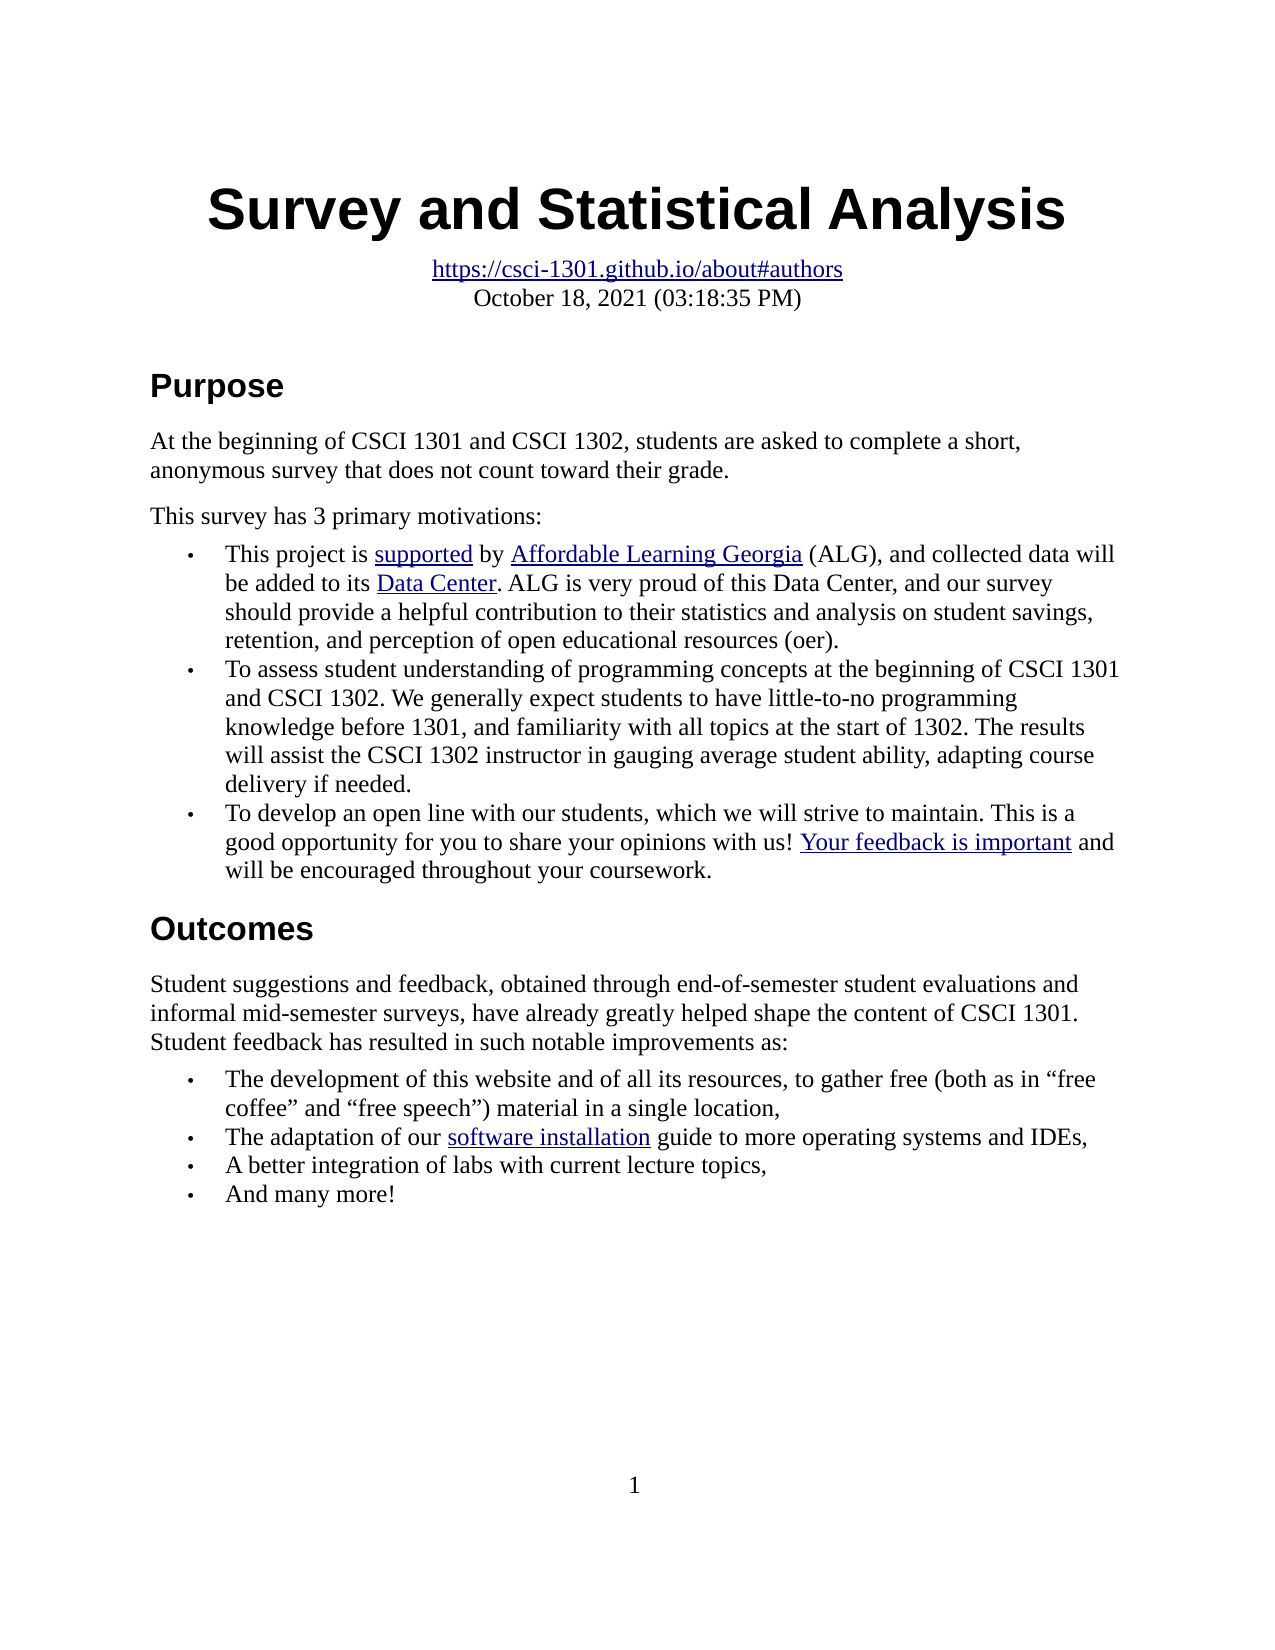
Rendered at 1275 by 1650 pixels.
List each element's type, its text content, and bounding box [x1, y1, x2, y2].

text At the beginning of CSCI 1301 and CSCI 1302, students are asked to complete a short, anonymous survey that does not count toward their grade. [150, 426, 1125, 483]
text Student suggestions and feedback, obtained through end-of-semester student evaluations and informal mid-semester surveys, have already greatly helped shape the content of CSCI 1301. Student feedback has resulted in such notable improvements as: [150, 969, 1125, 1055]
list This project is supported by Affordable Learning Georgia (ALG), and collected data will be added to its Data Center. ALG is very proud of this Data Center, and our survey should provide a helpful contribution to their statistics and analysis on student savings, retention, and perception of open educational resources (oer). [187, 539, 1125, 654]
title Survey and Statistical Analysis [150, 175, 1125, 242]
list To develop an open line with our students, which we will strive to maintain. This is a good opportunity for you to share your opinions with us! Your feedback is important and will be encouraged throughout your coursework. [187, 798, 1125, 884]
subtitle Outcomes [150, 909, 1125, 948]
list A better integration of labs with current lecture topics, [187, 1151, 1125, 1179]
subtitle Purpose [150, 366, 1125, 404]
text October 18, 2021 (03:18:35 PM) [150, 283, 1125, 312]
list The adaptation of our software installation guide to more operating systems and IDEs, [187, 1122, 1125, 1151]
list The development of this website and of all its resources, to gather free (both as in “free coffee” and “free speech”) material in a single location, [187, 1064, 1125, 1122]
text https://csci-1301.github.io/about#authors [150, 254, 1125, 283]
list To assess student understanding of programming concepts at the beginning of CSCI 1301 and CSCI 1302. We generally expect students to have little-to-no programming knowledge before 1301, and familiarity with all topics at the start of 1302. The results will assist the CSCI 1302 instructor in gauging average student ability, adapting course delivery if needed. [187, 654, 1125, 798]
text This survey has 3 primary motivations: [150, 501, 1125, 530]
list And many more! [187, 1179, 1125, 1208]
